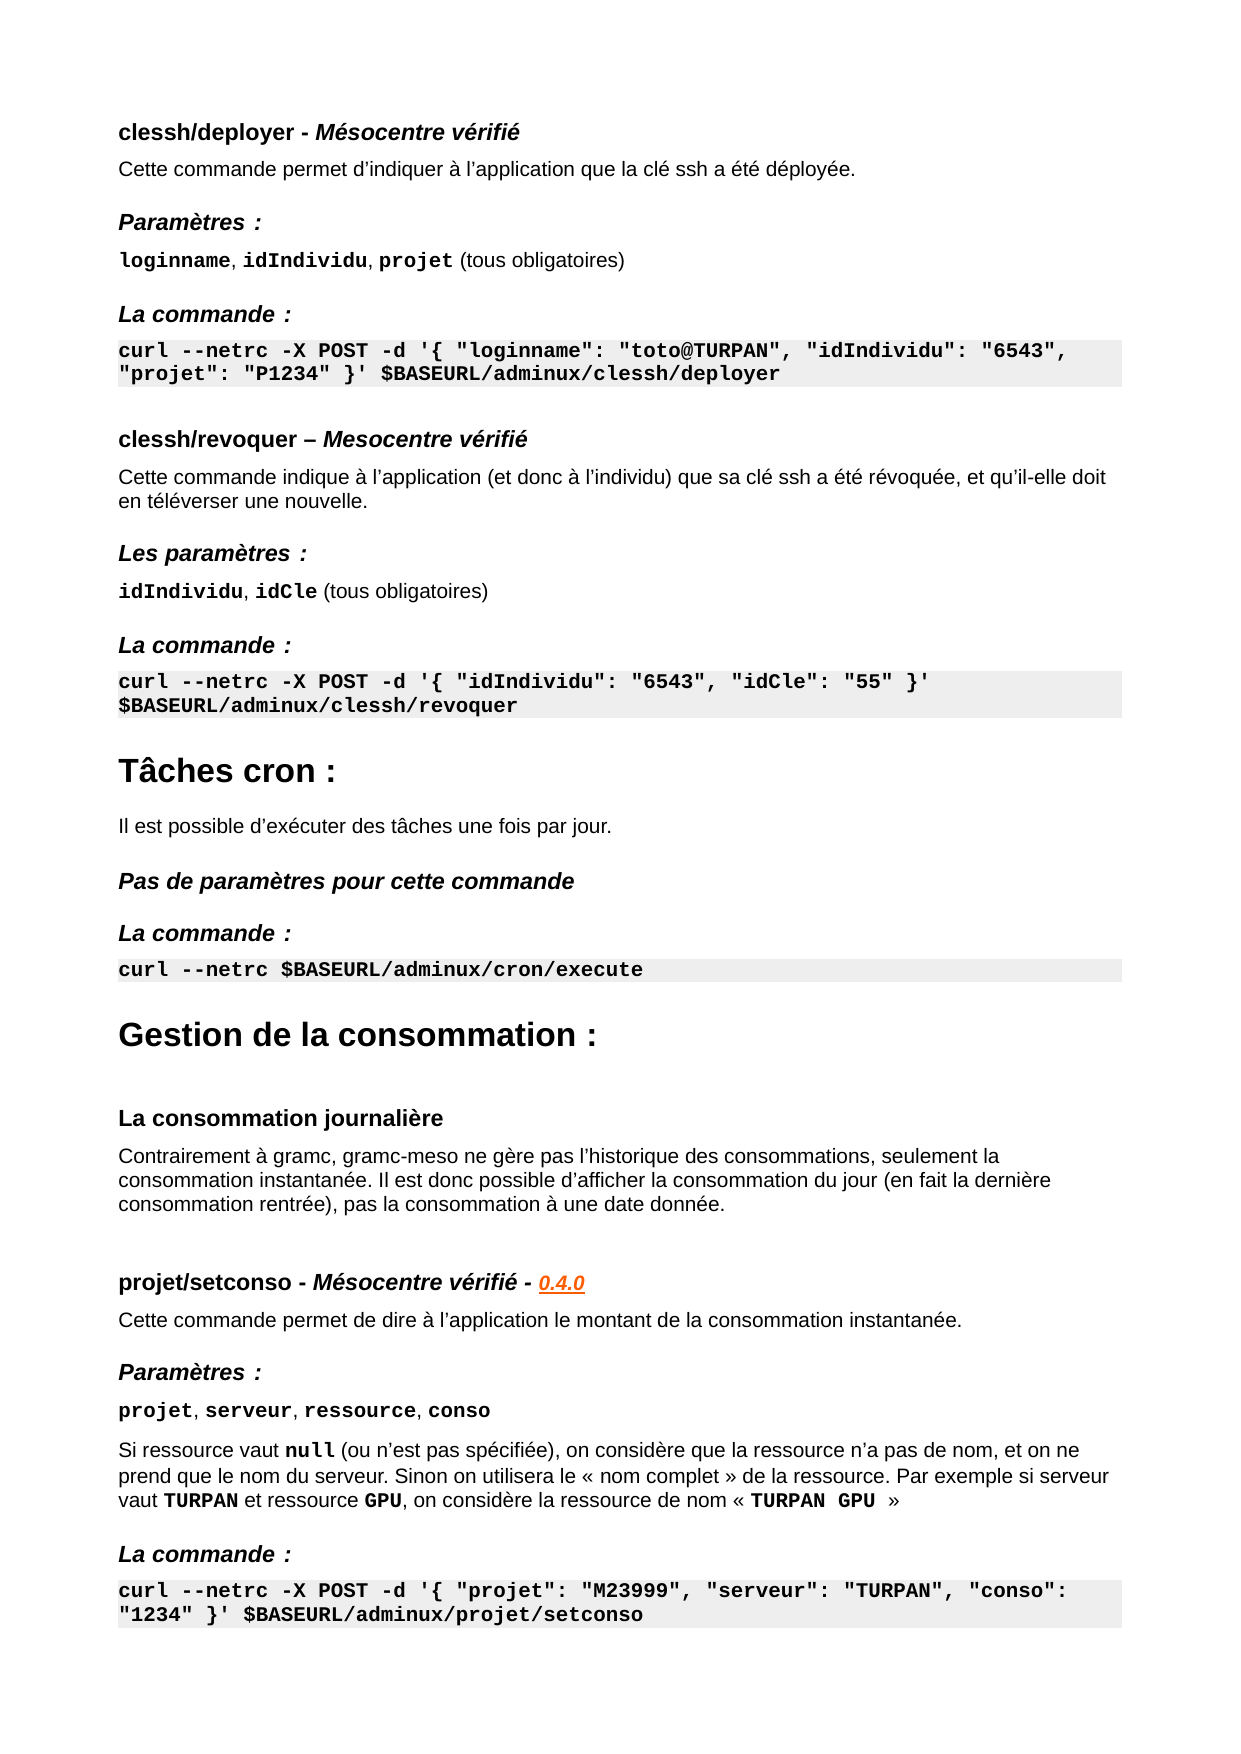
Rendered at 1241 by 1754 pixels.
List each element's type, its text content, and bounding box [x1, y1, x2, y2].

text curl --netrc -X POST -d '{ "loginname": "toto@TURPAN", "idIndividu": "6543", "projet": "P1234" }' $BASEURL/adminux/clessh/deployer [118, 340, 1122, 387]
subtitle clessh/revoquer – Mesocentre vérifié [118, 426, 1122, 452]
subtitle La commande : [118, 301, 1122, 327]
subtitle Paramètres : [118, 208, 1122, 235]
text Cette commande permet de dire à l’application le montant de la consommation instantanée. [118, 1308, 1122, 1332]
subtitle projet/setconso - Mésocentre vérifié - 0.4.0 [118, 1268, 1122, 1295]
text Cette commande indique à l’application (et donc à l’individu) que sa clé ssh a été révoquée, et qu’il-elle doit en téléverser une nouvelle. [118, 465, 1122, 513]
text Si ressource vaut null (ou n’est pas spécifiée), on considère que la ressource n’a pas de nom, et on ne prend que le nom du serveur. Sinon on utilisera le « nom complet » de la ressource. Par exemple si serveur vaut TURPAN et ressource GPU, on considère la ressource de nom « TURPAN GPU » [118, 1438, 1122, 1514]
subtitle Gestion de la consommation : [118, 1015, 1122, 1053]
subtitle La commande : [118, 1541, 1122, 1568]
text Il est possible d’exécuter des tâches une fois par jour. [118, 802, 1122, 841]
text curl --netrc $BASEURL/adminux/cron/execute [118, 959, 1122, 982]
text curl --netrc -X POST -d '{ "idIndividu": "6543", "idCle": "55" }' $BASEURL/adminux/clessh/revoquer [118, 671, 1122, 718]
text curl --netrc -X POST -d '{ "projet": "M23999", "serveur": "TURPAN", "conso": "1234" }' $BASEURL/adminux/projet/setconso [118, 1580, 1122, 1628]
text idIndividu, idCle (tous obligatoires) [118, 579, 1122, 605]
subtitle La consommation journalière [118, 1104, 1122, 1131]
subtitle La commande : [118, 632, 1122, 659]
subtitle La commande : [118, 919, 1122, 946]
text loginname, idIndividu, projet (tous obligatoires) [118, 248, 1122, 273]
text Cette commande permet d’indiquer à l’application que la clé ssh a été déployée. [118, 157, 1122, 181]
subtitle clessh/deployer - Mésocentre vérifié [118, 118, 1122, 145]
subtitle Les paramètres : [118, 540, 1122, 566]
text Contrairement à gramc, gramc-meso ne gère pas l’historique des consommations, seulement la consommation instantanée. Il est donc possible d’afficher la consommation du jour (en fait la dernière consommation rentrée), pas la consommation à une date donnée. [118, 1143, 1122, 1215]
subtitle Tâches cron : [118, 751, 1122, 789]
subtitle Paramètres : [118, 1359, 1122, 1385]
subtitle Pas de paramètres pour cette commande [118, 868, 1122, 894]
text projet, serveur, ressource, conso [118, 1398, 1122, 1424]
